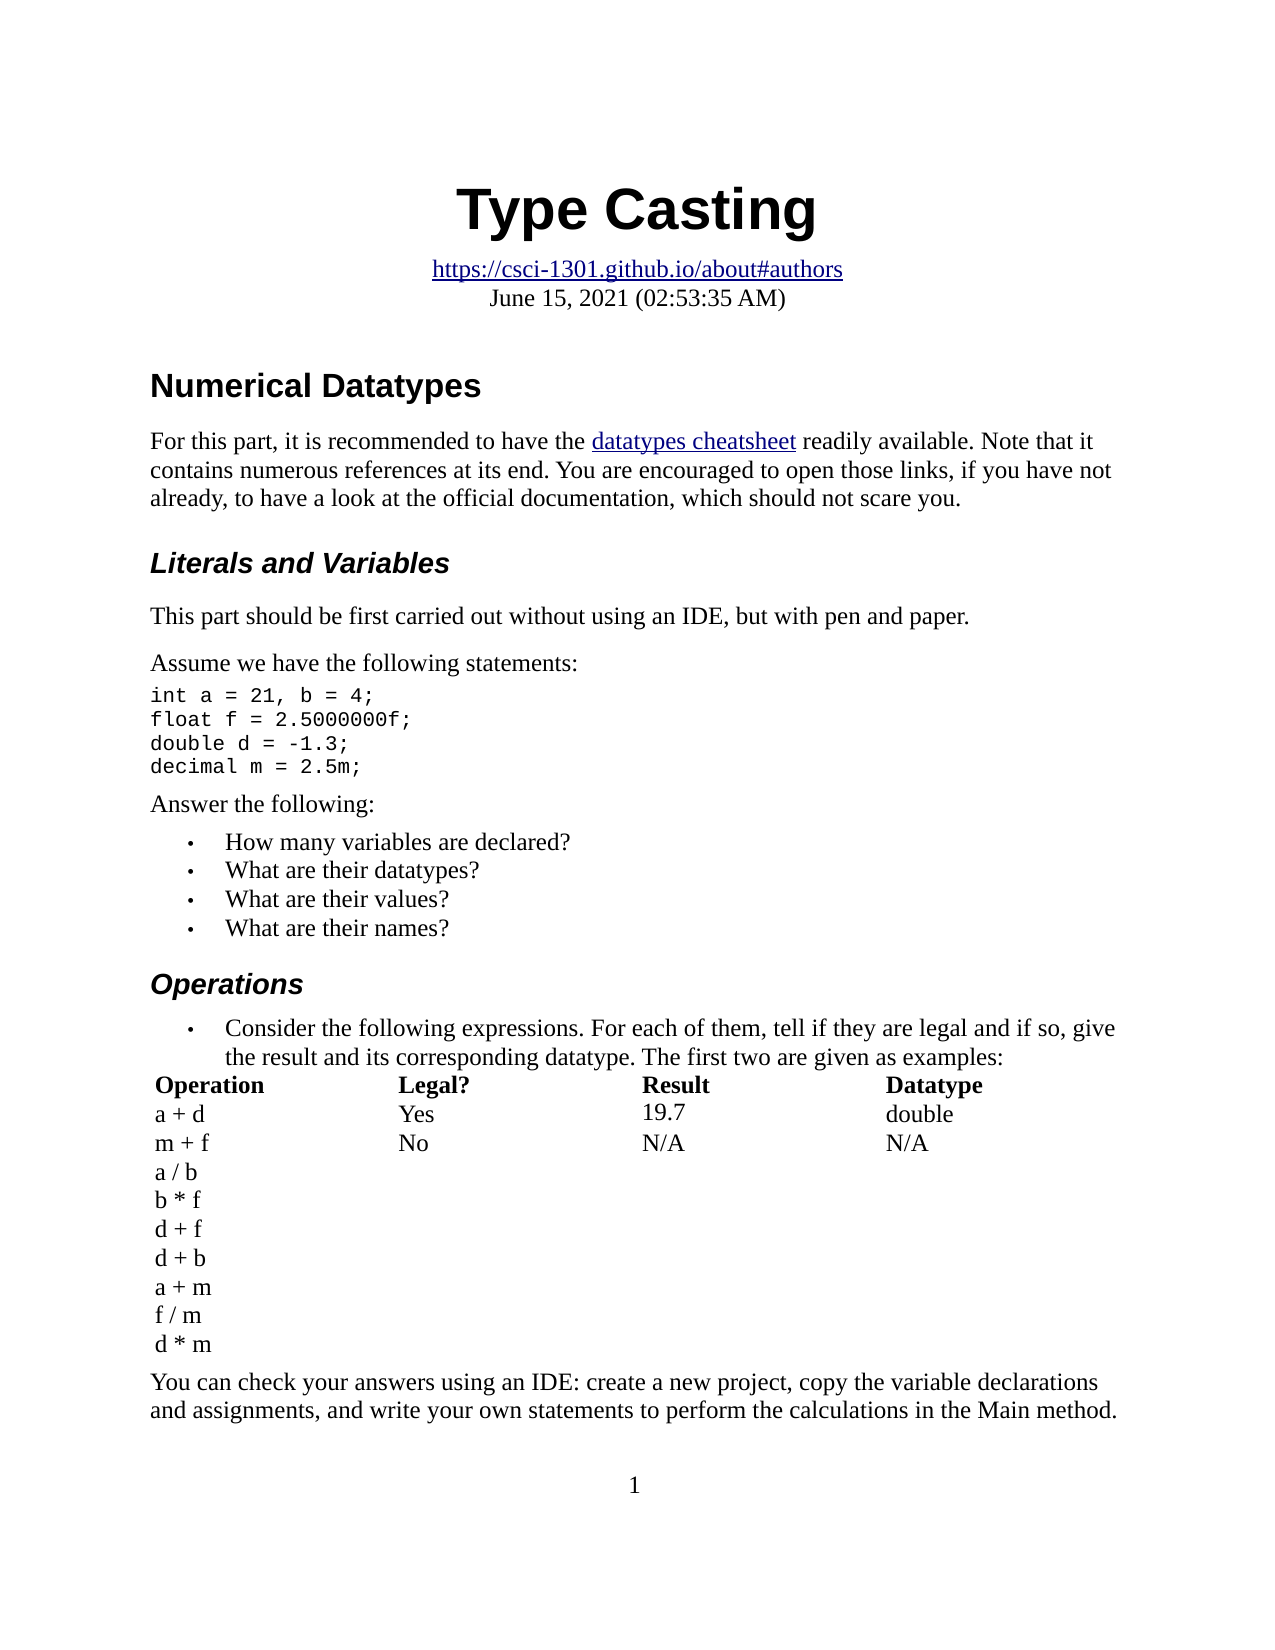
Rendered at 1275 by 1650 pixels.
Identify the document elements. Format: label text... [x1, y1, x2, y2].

table_cell [394, 1329, 637, 1358]
text decimal m = 2.5m; [150, 756, 1125, 780]
table_cell b * f [150, 1185, 394, 1214]
subtitle Literals and Variables [150, 546, 1125, 580]
text For this part, it is recommended to have the datatypes cheatsheet readily available. Note that it contains numerous references at its end. You are encouraged to open those links, if you have not already, to have a look at the official documentation, which should not scare you. [150, 426, 1125, 512]
subtitle Numerical Datatypes [150, 366, 1125, 404]
table_cell [394, 1157, 637, 1185]
title Type Casting [150, 175, 1125, 242]
table_cell Yes [394, 1099, 637, 1128]
table_cell a / b [150, 1157, 394, 1185]
subtitle Operations [150, 967, 1125, 1000]
table_cell [638, 1300, 881, 1329]
table_cell [638, 1329, 881, 1358]
text This part should be first carried out without using an IDE, but with pen and paper. [150, 601, 1125, 630]
table_cell [881, 1329, 1125, 1358]
table_cell [638, 1099, 881, 1128]
table_cell a + m [150, 1272, 394, 1300]
text Answer the following: [150, 789, 1125, 818]
table_cell [394, 1185, 637, 1214]
table_header Datatype [881, 1070, 1125, 1099]
table_cell [394, 1300, 637, 1329]
table_cell d + f [150, 1214, 394, 1243]
list How many variables are declared? [187, 827, 1125, 856]
table_cell [881, 1157, 1125, 1185]
table_cell No [394, 1128, 637, 1157]
table_cell d * m [150, 1329, 394, 1358]
list What are their values? [187, 884, 1125, 913]
table_header Legal? [394, 1070, 637, 1099]
table_cell double [881, 1099, 1125, 1128]
table_cell N/A [638, 1128, 881, 1157]
text You can check your answers using an IDE: create a new project, copy the variable declarations and assignments, and write your own statements to perform the calculations in the Main method. [150, 1367, 1125, 1424]
text Assume we have the following statements: [150, 648, 1125, 677]
table_cell N/A [881, 1128, 1125, 1157]
text June 15, 2021 (02:53:35 AM) [150, 283, 1125, 312]
table_cell a + d [150, 1099, 394, 1128]
table_cell [638, 1243, 881, 1272]
table_header Operation [150, 1070, 394, 1099]
table_cell [881, 1300, 1125, 1329]
table_cell f / m [150, 1300, 394, 1329]
table_header Result [638, 1070, 881, 1099]
text float f = 2.5000000f; [150, 709, 1125, 733]
table_cell [881, 1214, 1125, 1243]
table_cell [881, 1185, 1125, 1214]
text int a = 21, b = 4; [150, 686, 1125, 709]
table_cell [394, 1214, 637, 1243]
table_cell [638, 1272, 881, 1300]
table_cell [638, 1185, 881, 1214]
table_cell [394, 1272, 637, 1300]
table_cell [394, 1243, 637, 1272]
table_cell [638, 1157, 881, 1185]
table_cell d + b [150, 1243, 394, 1272]
text double d = -1.3; [150, 733, 1125, 756]
list What are their names? [187, 913, 1125, 942]
table_cell [638, 1214, 881, 1243]
table_cell m + f [150, 1128, 394, 1157]
list Consider the following expressions. For each of them, tell if they are legal and if so, give the result and its corresponding datatype. The first two are given as examples: [187, 1013, 1125, 1070]
text https://csci-1301.github.io/about#authors [150, 254, 1125, 283]
list What are their datatypes? [187, 856, 1125, 884]
table_cell [881, 1243, 1125, 1272]
table_cell [881, 1272, 1125, 1300]
